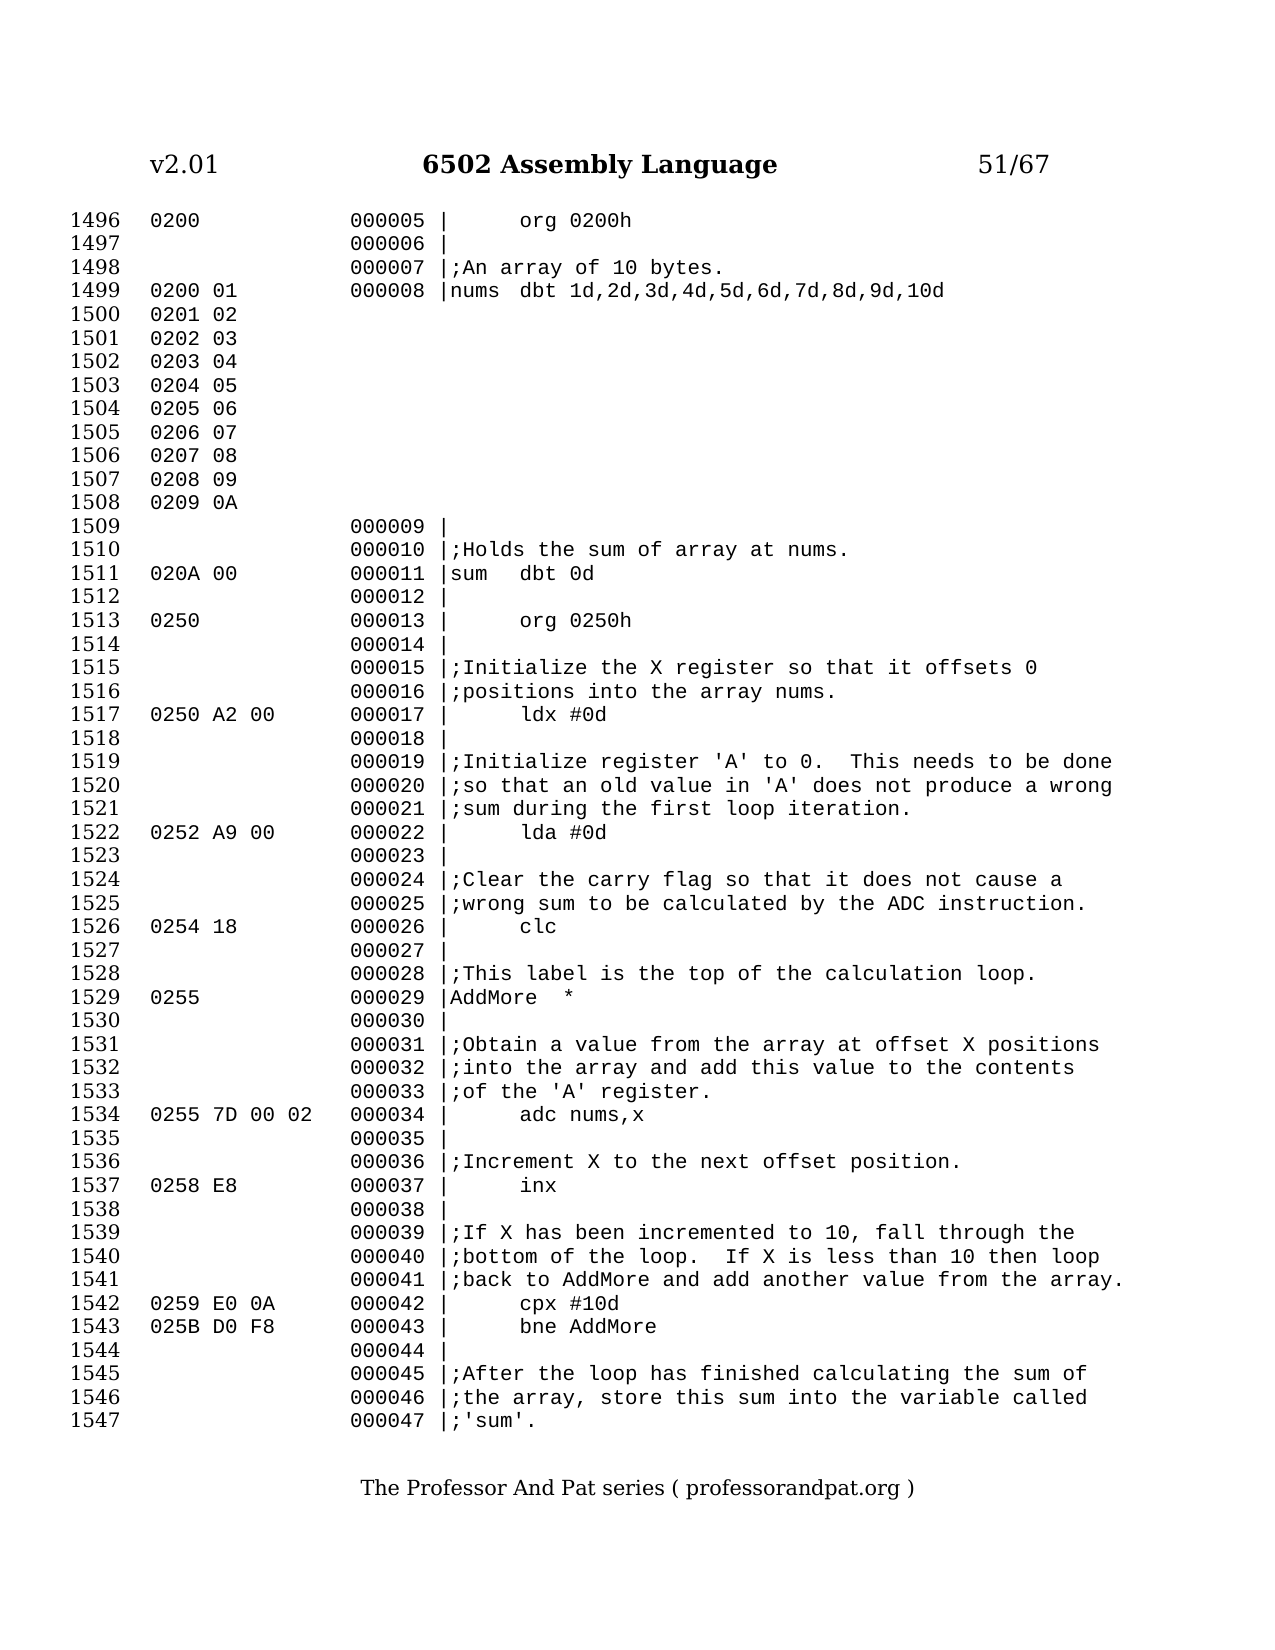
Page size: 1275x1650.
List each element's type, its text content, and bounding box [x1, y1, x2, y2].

text 000041 |;back to AddMore and add another value from the array. [150, 1269, 1125, 1293]
text 000030 | [150, 1010, 1125, 1034]
text 000031 |;Obtain a value from the array at offset X positions [150, 1034, 1125, 1057]
text 000036 |;Increment X to the next offset position. [150, 1152, 1125, 1175]
text 000006 | [150, 233, 1125, 257]
text 000035 | [150, 1128, 1125, 1152]
text 0209 0A [150, 492, 1125, 516]
text 0255 000029 |AddMore * [150, 987, 1125, 1010]
text 000032 |;into the array and add this value to the contents [150, 1057, 1125, 1081]
text 000007 |;An array of 10 bytes. [150, 257, 1125, 281]
text 0250 A2 00 000017 | ldx #0d [150, 704, 1125, 728]
text 0250 000013 | org 0250h [150, 610, 1125, 634]
text 000019 |;Initialize register 'A' to 0. This needs to be done [150, 751, 1125, 775]
text 0200 000005 | org 0200h [150, 210, 1125, 233]
text 000038 | [150, 1199, 1125, 1222]
text 0254 18 000026 | clc [150, 916, 1125, 940]
text 0259 E0 0A 000042 | cpx #10d [150, 1293, 1125, 1316]
text 0203 04 [150, 351, 1125, 375]
text 000018 | [150, 728, 1125, 751]
text 000046 |;the array, store this sum into the variable called [150, 1387, 1125, 1411]
text 0252 A9 00 000022 | lda #0d [150, 822, 1125, 846]
text 0255 7D 00 02 000034 | adc nums,x [150, 1104, 1125, 1128]
text 000012 | [150, 587, 1125, 610]
text 000024 |;Clear the carry flag so that it does not cause a [150, 869, 1125, 893]
text 0258 E8 000037 | inx [150, 1175, 1125, 1199]
text 000027 | [150, 940, 1125, 963]
text 000044 | [150, 1340, 1125, 1363]
text 0202 03 [150, 328, 1125, 351]
text 000033 |;of the 'A' register. [150, 1081, 1125, 1104]
text 0200 01 000008 |nums dbt 1d,2d,3d,4d,5d,6d,7d,8d,9d,10d [150, 281, 1125, 304]
text 000047 |;'sum'. [150, 1411, 1125, 1434]
text 000040 |;bottom of the loop. If X is less than 10 then loop [150, 1246, 1125, 1269]
text 000016 |;positions into the array nums. [150, 681, 1125, 704]
text 000023 | [150, 846, 1125, 869]
text 000009 | [150, 516, 1125, 539]
text 000021 |;sum during the first loop iteration. [150, 798, 1125, 822]
text 000045 |;After the loop has finished calculating the sum of [150, 1363, 1125, 1387]
text 0201 02 [150, 304, 1125, 328]
text 0208 09 [150, 469, 1125, 492]
text 000015 |;Initialize the X register so that it offsets 0 [150, 657, 1125, 681]
text 000039 |;If X has been incremented to 10, fall through the [150, 1222, 1125, 1246]
text 0204 05 [150, 375, 1125, 398]
text 000028 |;This label is the top of the calculation loop. [150, 963, 1125, 987]
text 020A 00 000011 |sum dbt 0d [150, 563, 1125, 587]
text 025B D0 F8 000043 | bne AddMore [150, 1316, 1125, 1340]
text 000014 | [150, 634, 1125, 657]
text 0205 06 [150, 398, 1125, 422]
text 0206 07 [150, 422, 1125, 445]
text 000025 |;wrong sum to be calculated by the ADC instruction. [150, 893, 1125, 916]
text 0207 08 [150, 445, 1125, 469]
text 000020 |;so that an old value in 'A' does not produce a wrong [150, 775, 1125, 798]
text 000010 |;Holds the sum of array at nums. [150, 539, 1125, 563]
